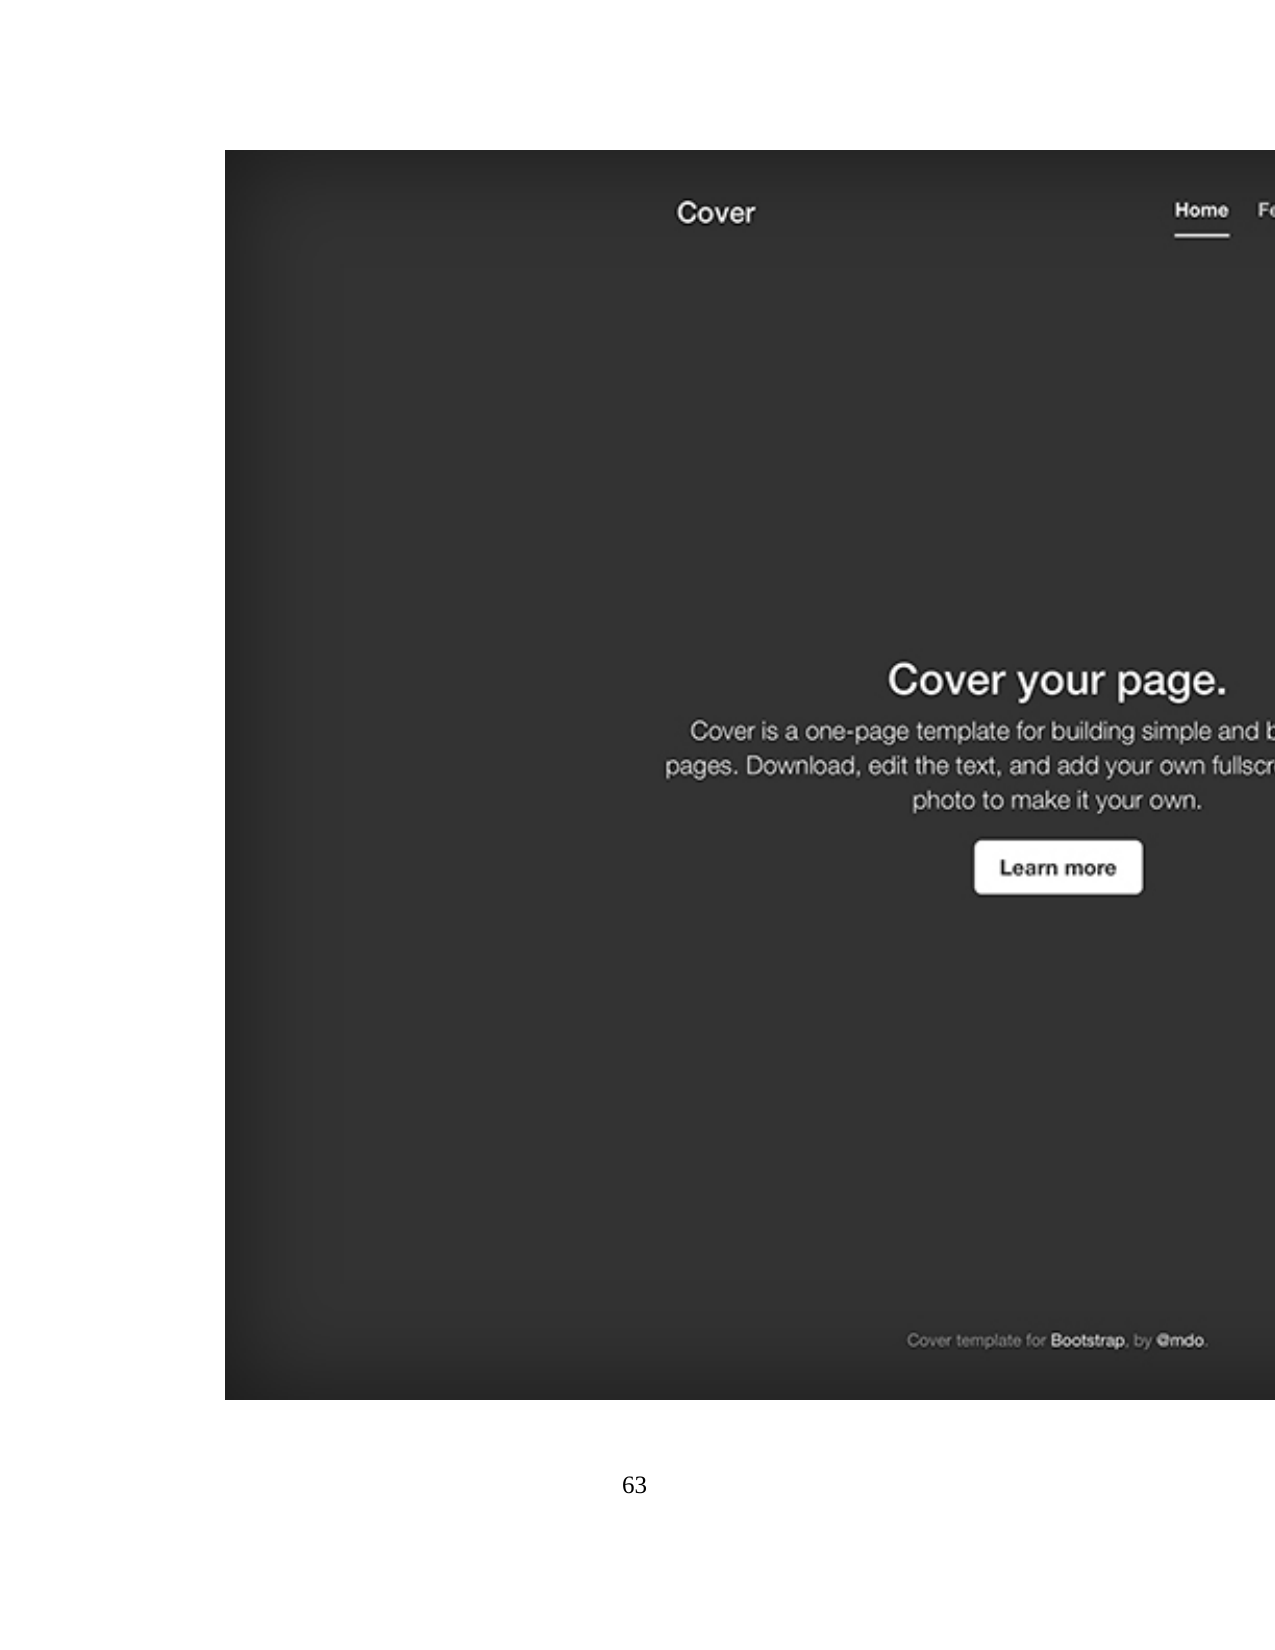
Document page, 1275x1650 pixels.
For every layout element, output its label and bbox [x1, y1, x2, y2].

picture [225, 150, 1275, 1400]
